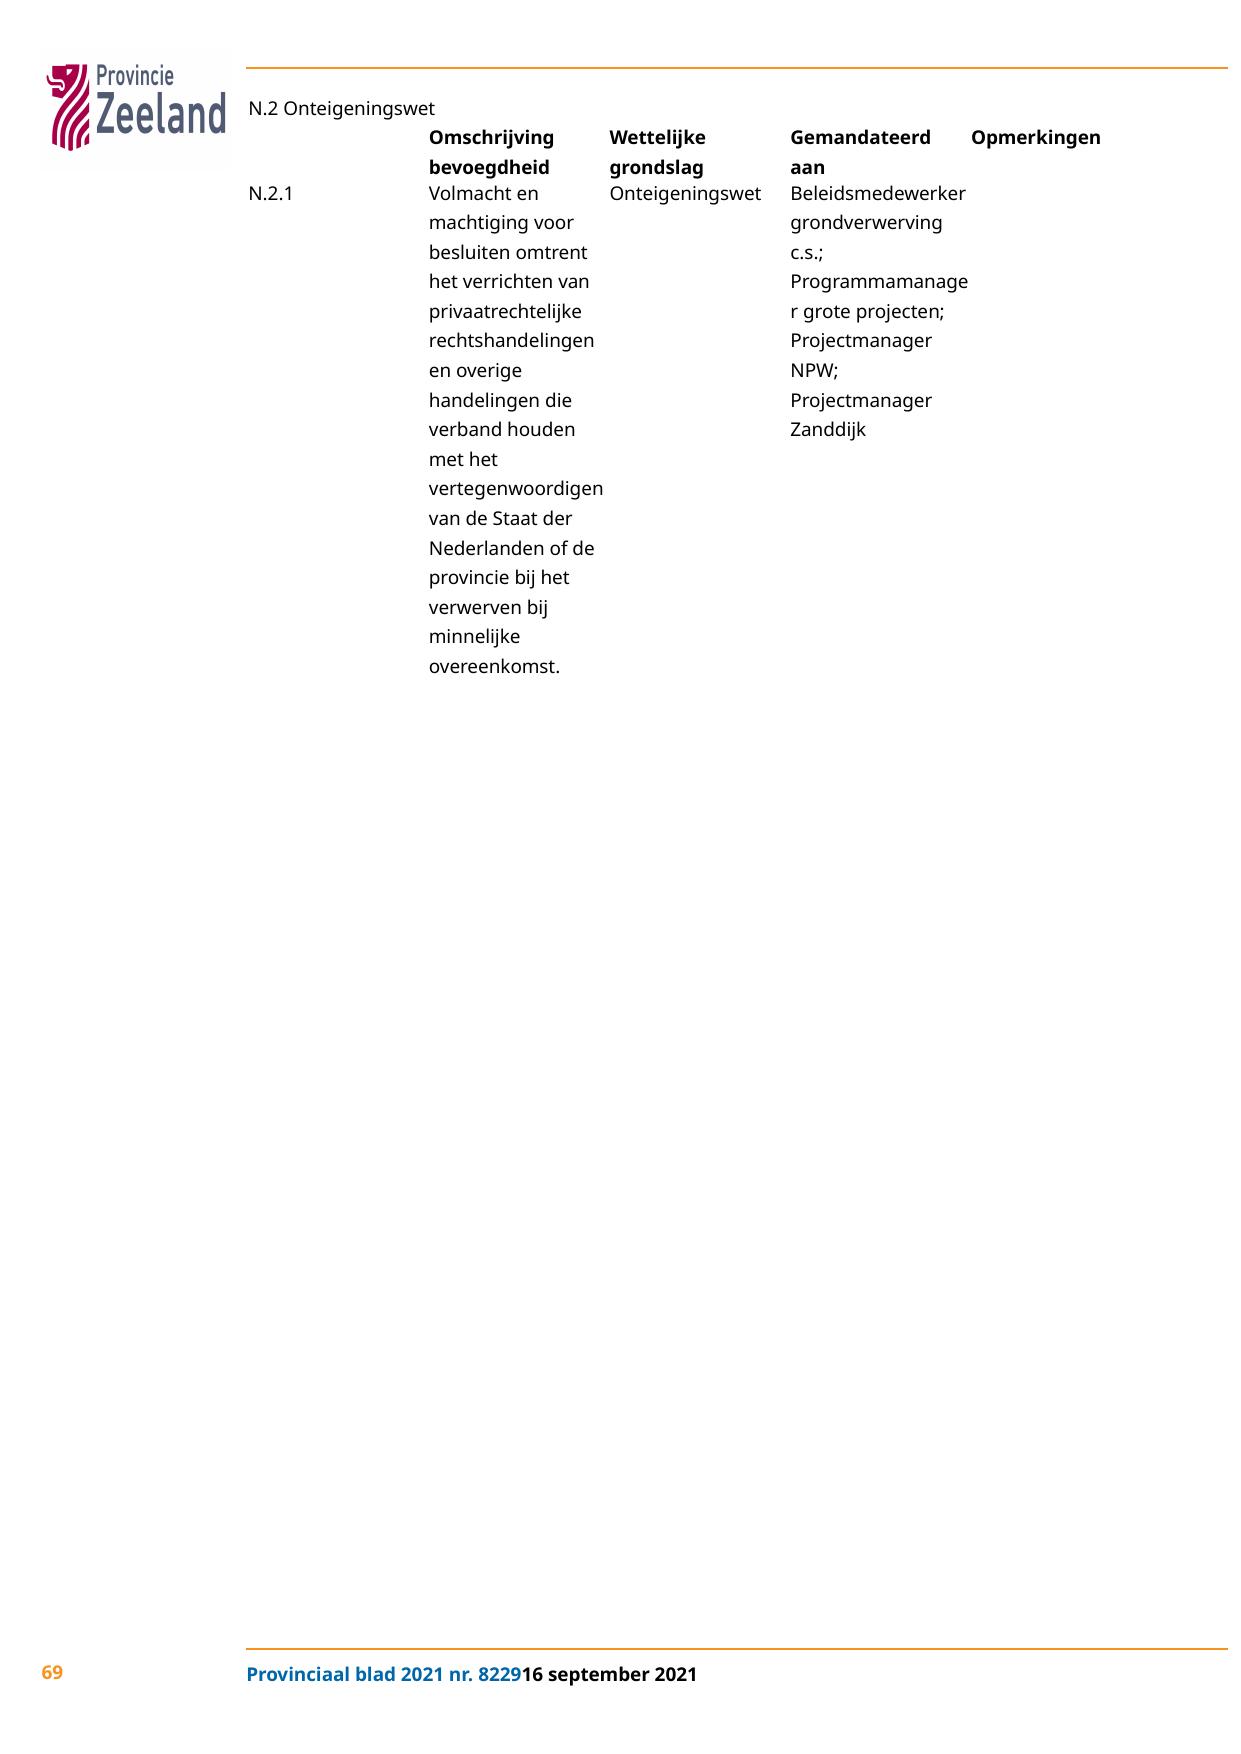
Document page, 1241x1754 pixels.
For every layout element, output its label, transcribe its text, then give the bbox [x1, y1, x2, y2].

table_header Opmerkingen [971, 125, 1152, 180]
table_header Gemandateerd aan [790, 125, 971, 180]
table_header Omschrijving bevoegdheid [429, 125, 609, 180]
table_header Wettelijke grondslag [609, 125, 790, 180]
table_cell N.2.1 [248, 180, 429, 679]
table_header [248, 125, 429, 180]
table_cell Onteigeningswet [609, 180, 790, 679]
table_cell Volmacht en machtiging voor besluiten omtrent het verrichten van privaatrechtelijke rechtshandelingen en overige handelingen die verband houden met het vertegenwoordigen van de Staat der Nederlanden of de provincie bij het verwerven bij minnelijke overeenkomst. [429, 180, 609, 679]
picture [41, 47, 231, 172]
table_cell Beleidsmedewerker grondverwerving c.s.; Programmamanager grote projecten; Projectmanager NPW; Projectmanager Zanddijk [790, 180, 971, 679]
text N.2 Onteigeningswet [248, 95, 1152, 121]
table_cell [971, 180, 1152, 679]
